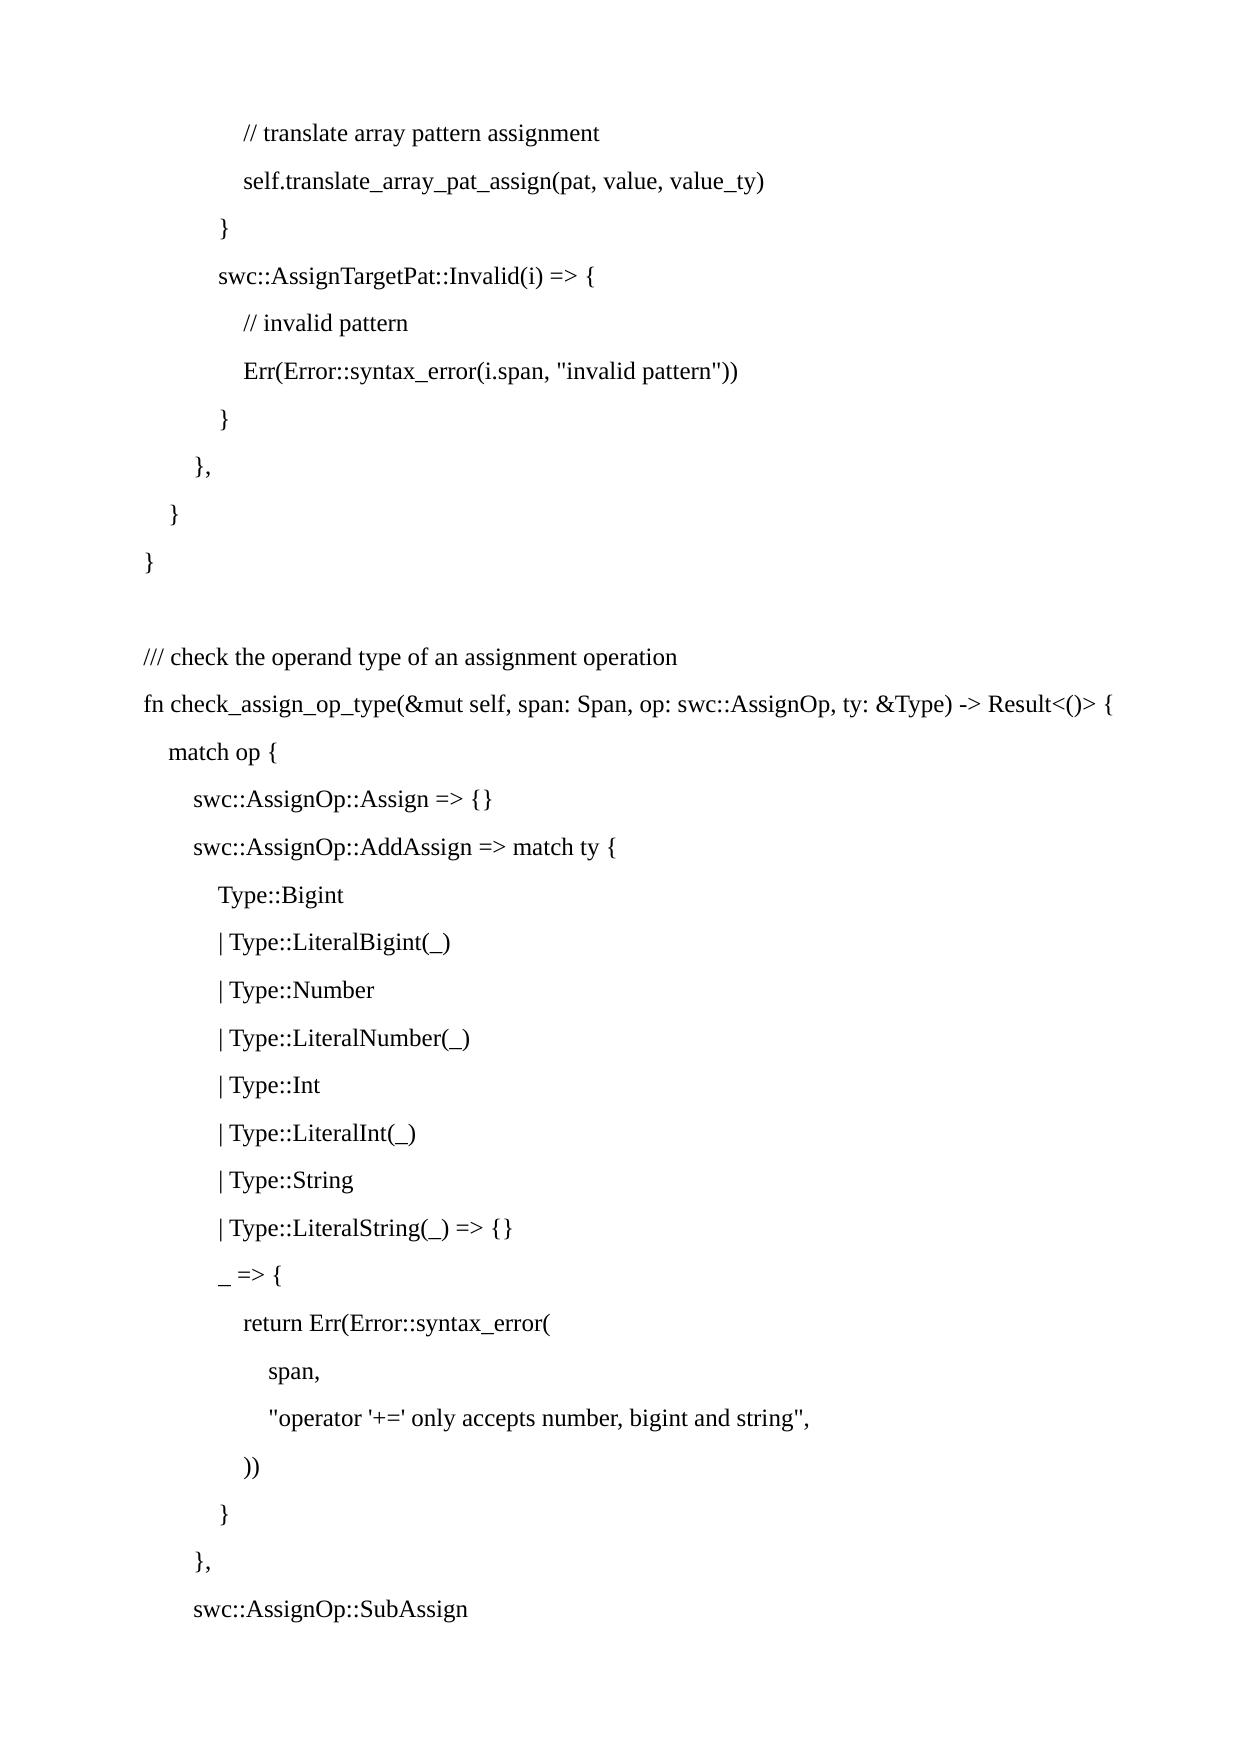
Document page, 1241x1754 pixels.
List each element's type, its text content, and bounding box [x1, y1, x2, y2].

text "operator '+=' only accepts number, bigint and string", [118, 1403, 1122, 1432]
text swc::AssignOp::SubAssign [118, 1594, 1122, 1623]
text | Type::String [118, 1165, 1122, 1194]
text _ => { [118, 1261, 1122, 1289]
text | Type::LiteralString(_) => {} [118, 1213, 1122, 1242]
text Type::Bigint [118, 880, 1122, 908]
text )) [118, 1451, 1122, 1480]
text | Type::LiteralInt(_) [118, 1118, 1122, 1147]
text | Type::Number [118, 975, 1122, 1004]
text }, [118, 451, 1122, 480]
text } [118, 404, 1122, 432]
text | Type::Int [118, 1070, 1122, 1099]
text swc::AssignTargetPat::Invalid(i) => { [118, 261, 1122, 290]
text // translate array pattern assignment [118, 118, 1122, 147]
text | Type::LiteralNumber(_) [118, 1023, 1122, 1051]
text // invalid pattern [118, 308, 1122, 337]
text span, [118, 1356, 1122, 1384]
text }, [118, 1546, 1122, 1575]
text return Err(Error::syntax_error( [118, 1308, 1122, 1337]
text } [118, 213, 1122, 242]
text match op { [118, 737, 1122, 766]
text } [118, 499, 1122, 528]
text self.translate_array_pat_assign(pat, value, value_ty) [118, 166, 1122, 194]
text } [118, 1499, 1122, 1527]
text /// check the operand type of an assignment operation [118, 642, 1122, 671]
text swc::AssignOp::Assign => {} [118, 784, 1122, 813]
text Err(Error::syntax_error(i.span, "invalid pattern")) [118, 356, 1122, 385]
text | Type::LiteralBigint(_) [118, 927, 1122, 956]
text swc::AssignOp::AddAssign => match ty { [118, 832, 1122, 861]
text } [118, 547, 1122, 575]
text fn check_assign_op_type(&mut self, span: Span, op: swc::AssignOp, ty: &Type) -> Result<()> { [118, 689, 1122, 718]
